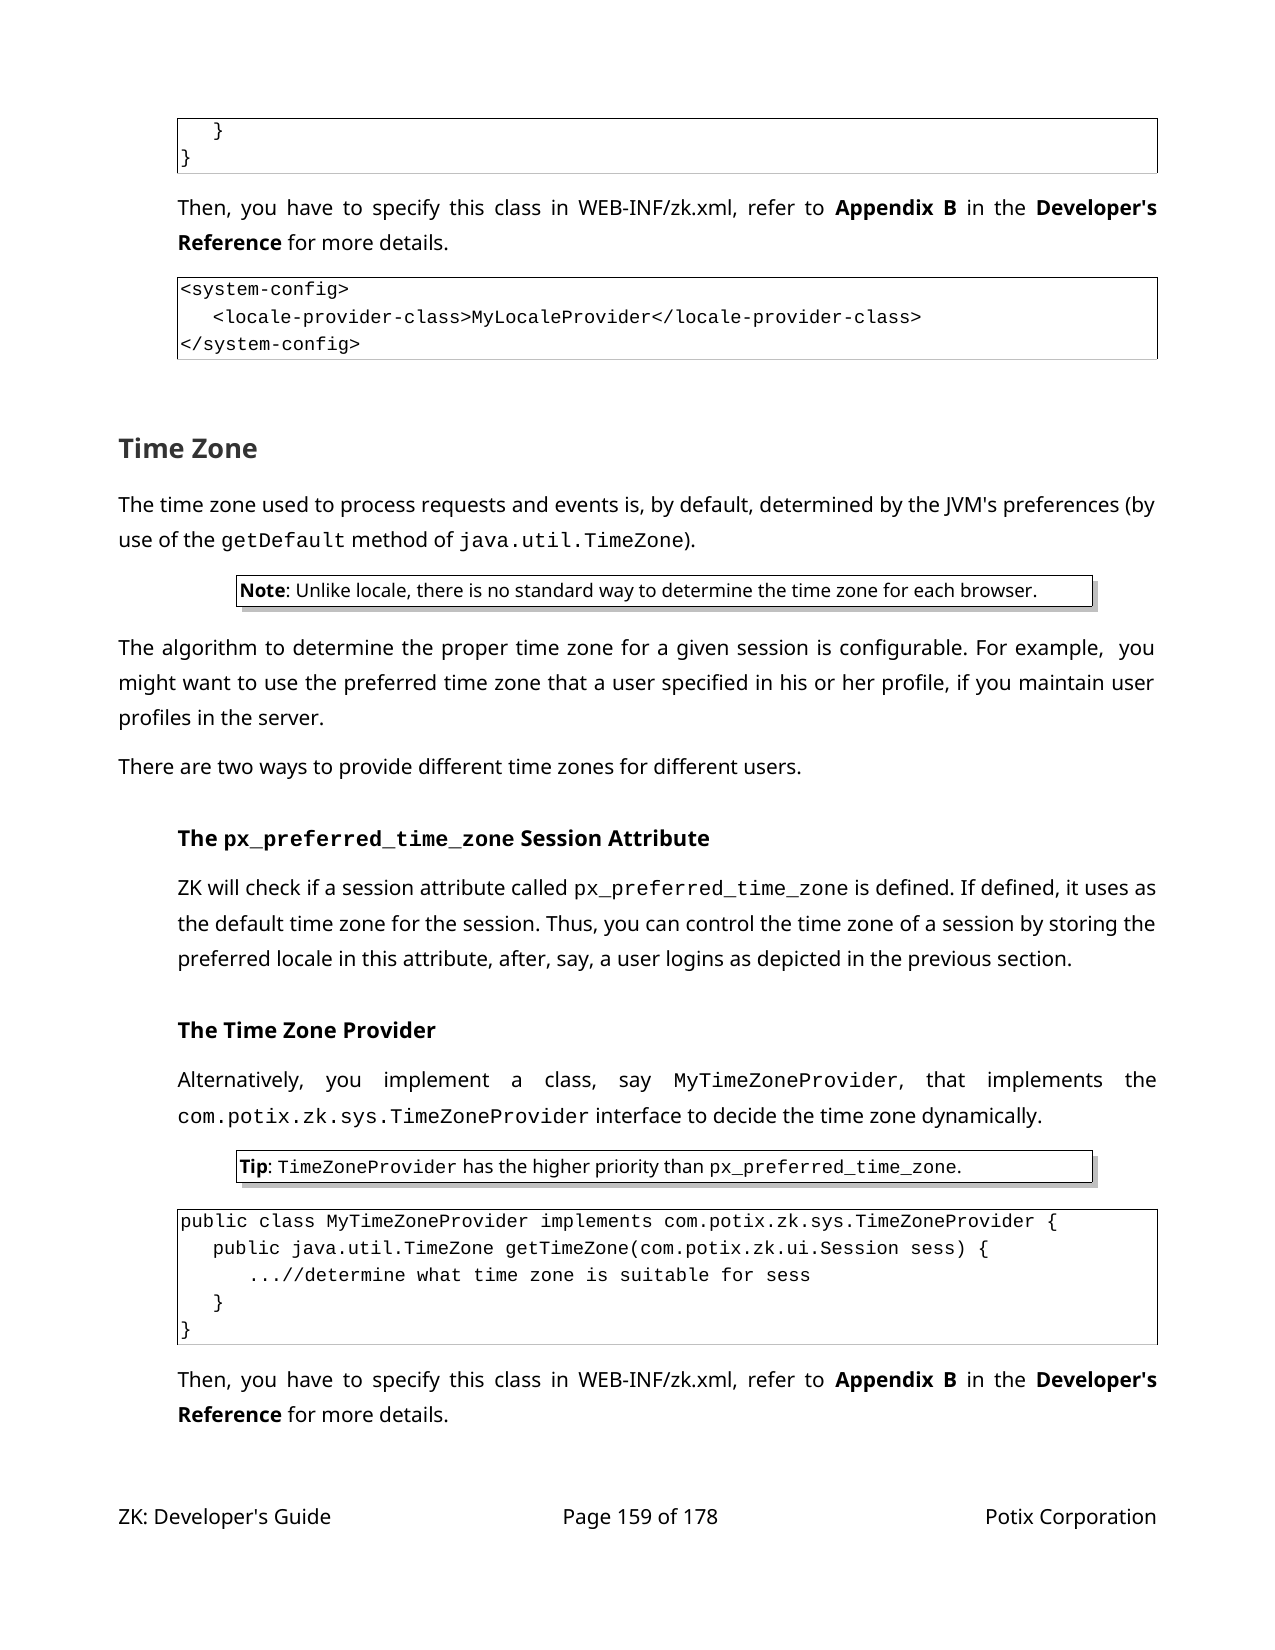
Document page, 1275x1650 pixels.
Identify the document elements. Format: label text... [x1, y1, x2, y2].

text Then, you have to specify this class in WEB-INF/zk.xml, refer to Appendix B in the Developer's Reference for more details. [177, 193, 1157, 257]
text } [178, 119, 1157, 142]
text } [178, 145, 1157, 173]
text The time zone used to process requests and events is, by default, determined by the JVM's preferences (by use of the getDefault method of java.util.TimeZone). [118, 490, 1157, 554]
text Then, you have to specify this class in WEB-INF/zk.xml, refer to Appendix B in the Developer's Reference for more details. [177, 1365, 1157, 1429]
text ZK will check if a session attribute called px_preferred_time_zone is defined. If defined, it uses as the default time zone for the session. Thus, you can control the time zone of a session by storing the preferred locale in this attribute, after, say, a user logins as depicted in the previous section. [177, 873, 1157, 972]
subtitle The px_preferred_time_zone Session Attribute [177, 823, 1157, 853]
subtitle Time Zone [118, 430, 1157, 467]
text </system-config> [178, 332, 1157, 359]
text The algorithm to determine the proper time zone for a given session is configurable. For example, you might want to use the preferred time zone that a user specified in his or her profile, if you maintain user profiles in the server. [118, 633, 1157, 731]
text There are two ways to provide different time zones for different users. [118, 752, 1157, 780]
text Alternatively, you implement a class, say MyTimeZoneProvider, that implements the com.potix.zk.sys.TimeZoneProvider interface to decide the time zone dynamically. [177, 1066, 1157, 1129]
text <system-config> [178, 278, 1157, 302]
text Note: Unlike locale, there is no standard way to determine the time zone for each browser. [237, 576, 1092, 606]
text <locale-provider-class>MyLocaleProvider</locale-provider-class> [178, 304, 1157, 329]
subtitle The Time Zone Provider [177, 1015, 1157, 1045]
text public java.util.TimeZone getTimeZone(com.potix.zk.ui.Session sess) { [178, 1236, 1157, 1260]
text } [178, 1317, 1157, 1344]
text } [178, 1290, 1157, 1314]
text public class MyTimeZoneProvider implements com.potix.zk.sys.TimeZoneProvider { [178, 1210, 1157, 1233]
text ...//determine what time zone is suitable for sess [178, 1263, 1157, 1287]
text Tip: TimeZoneProvider has the higher priority than px_preferred_time_zone. [237, 1151, 1092, 1182]
